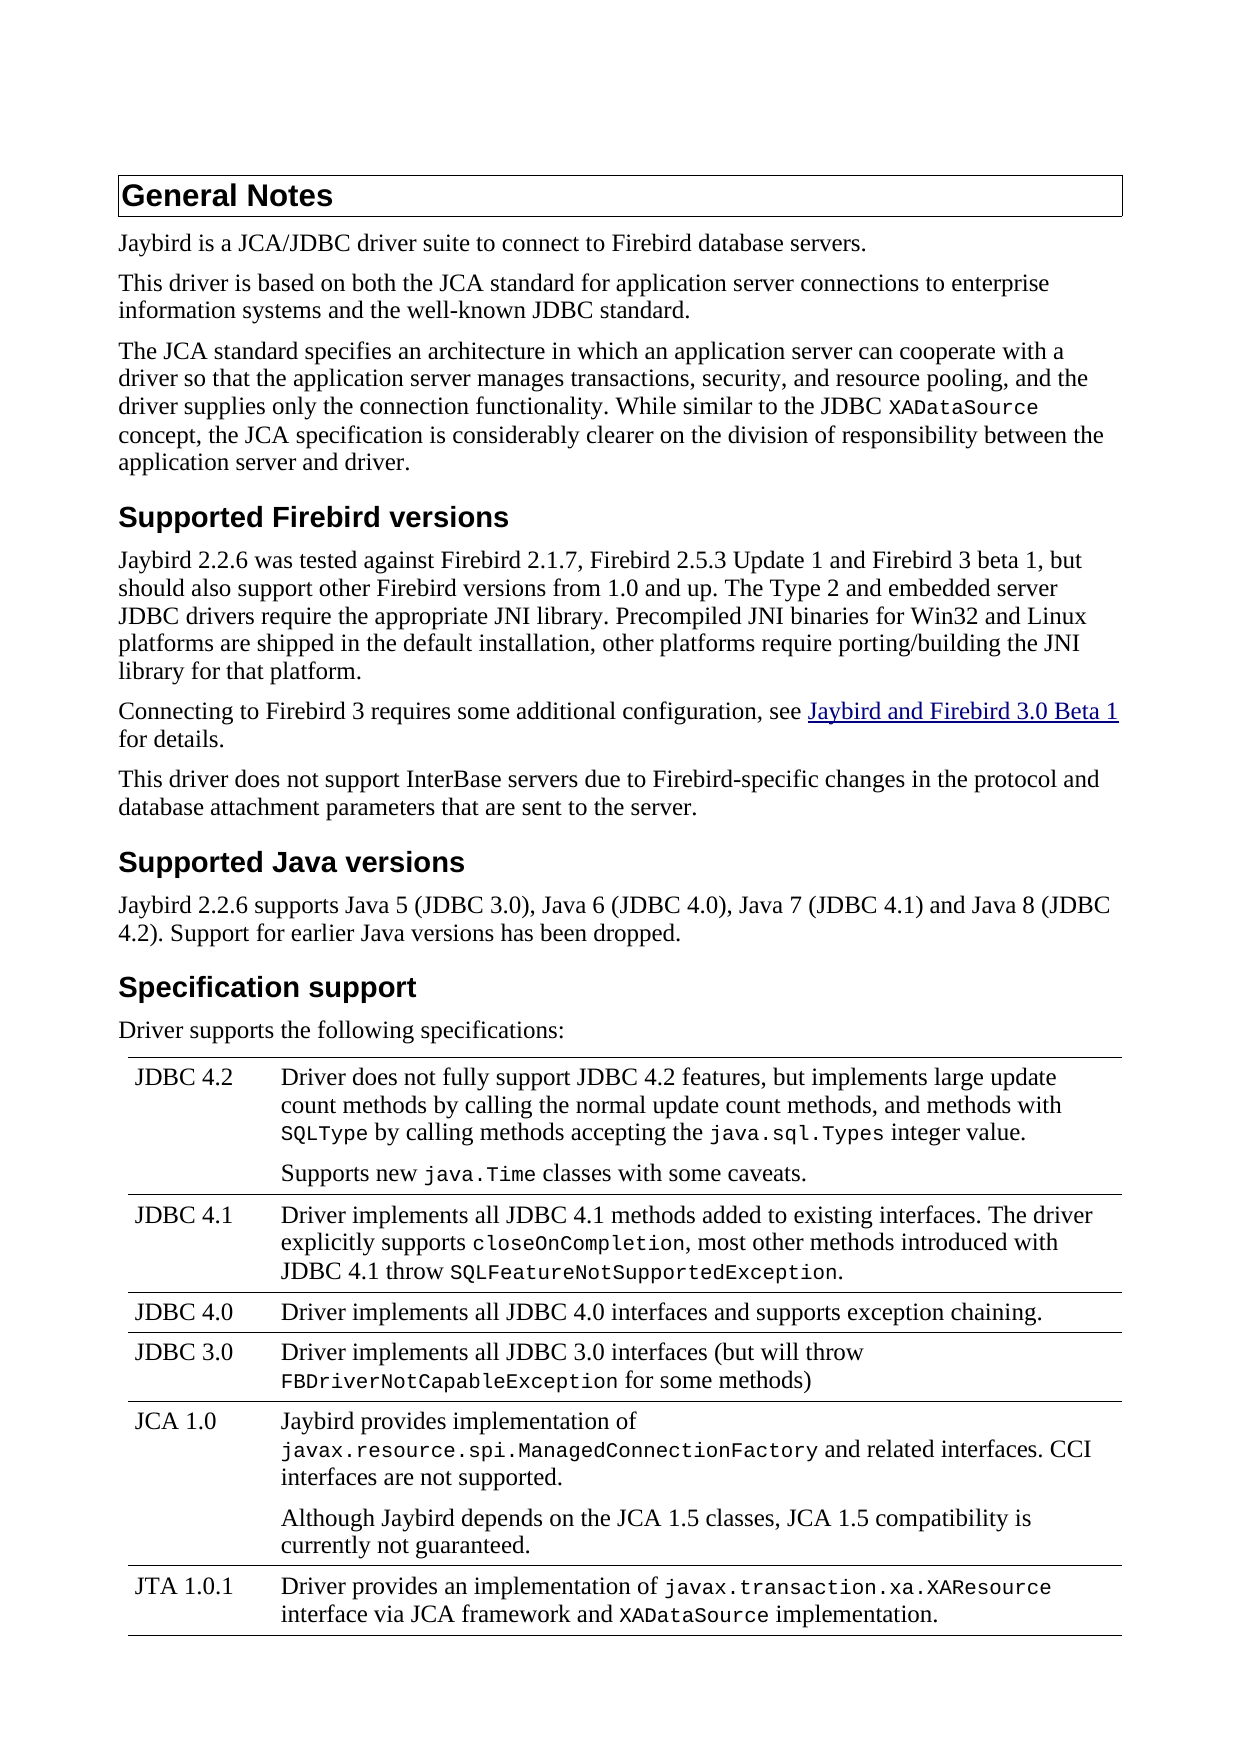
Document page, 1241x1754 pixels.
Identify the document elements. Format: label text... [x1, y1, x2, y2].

table_cell JDBC 4.0 [128, 1293, 274, 1332]
text Driver supports the following specifications: [118, 1017, 1122, 1044]
table_cell Jaybird provides implementation of javax.resource.spi.ManagedConnectionFactory and related interfaces. CCI interfaces are not supported. Although Jaybird depends on the JCA 1.5 classes, JCA 1.5 compatibility is currently not guaranteed. [274, 1402, 1122, 1565]
table_cell Driver implements all JDBC 3.0 interfaces (but will throw FBDriverNotCapableException for some methods) [274, 1333, 1122, 1401]
text Jaybird is a JCA/JDBC driver suite to connect to Firebird database servers. [118, 229, 1122, 256]
table_cell Driver implements all JDBC 4.0 interfaces and supports exception chaining. [274, 1293, 1122, 1332]
table_cell JDBC 4.1 [128, 1195, 274, 1292]
text Jaybird 2.2.6 was tested against Firebird 2.1.7, Firebird 2.5.3 Update 1 and Firebird 3 beta 1, but should also support other Firebird versions from 1.0 and up. The Type 2 and embedded server JDBC drivers require the appropriate JNI library. Precompiled JNI binaries for Win32 and Linux platforms are shipped in the default installation, other platforms require porting/building the JNI library for that platform. [118, 546, 1122, 685]
subtitle Specification support [118, 971, 1122, 1004]
subtitle Supported Java versions [118, 846, 1122, 878]
text This driver is based on both the JCA standard for application server connections to enterprise information systems and the well-known JDBC standard. [118, 269, 1122, 324]
table_header Driver does not fully support JDBC 4.2 features, but implements large update count methods by calling the normal update count methods, and methods with SQLType by calling methods accepting the java.sql.Types integer value. Supports new java.Time classes with some caveats. [274, 1058, 1122, 1194]
text Jaybird 2.2.6 supports Java 5 (JDBC 3.0), Java 6 (JDBC 4.0), Java 7 (JDBC 4.1) and Java 8 (JDBC 4.2). Support for earlier Java versions has been dropped. [118, 891, 1122, 946]
table_header JDBC 4.2 [128, 1058, 274, 1194]
text This driver does not support InterBase servers due to Firebird-specific changes in the protocol and database attachment parameters that are sent to the server. [118, 765, 1122, 821]
table_cell Driver provides an implementation of javax.transaction.xa.XAResource interface via JCA framework and XADataSource implementation. [274, 1566, 1122, 1635]
text Connecting to Firebird 3 requires some additional configuration, see Jaybird and Firebird 3.0 Beta 1 for details. [118, 697, 1122, 753]
table_cell JTA 1.0.1 [128, 1566, 274, 1635]
table_cell Driver implements all JDBC 4.1 methods added to existing interfaces. The driver explicitly supports closeOnCompletion, most other methods introduced with JDBC 4.1 throw SQLFeatureNotSupportedException. [274, 1195, 1122, 1292]
subtitle General Notes [119, 176, 1122, 216]
table_cell JCA 1.0 [128, 1402, 274, 1565]
subtitle Supported Firebird versions [118, 501, 1122, 534]
text The JCA standard specifies an architecture in which an application server can cooperate with a driver so that the application server manages transactions, security, and resource pooling, and the driver supplies only the connection functionality. While similar to the JDBC XADataSource concept, the JCA specification is considerably clearer on the division of responsibility between the application server and driver. [118, 337, 1122, 476]
table_cell JDBC 3.0 [128, 1333, 274, 1401]
